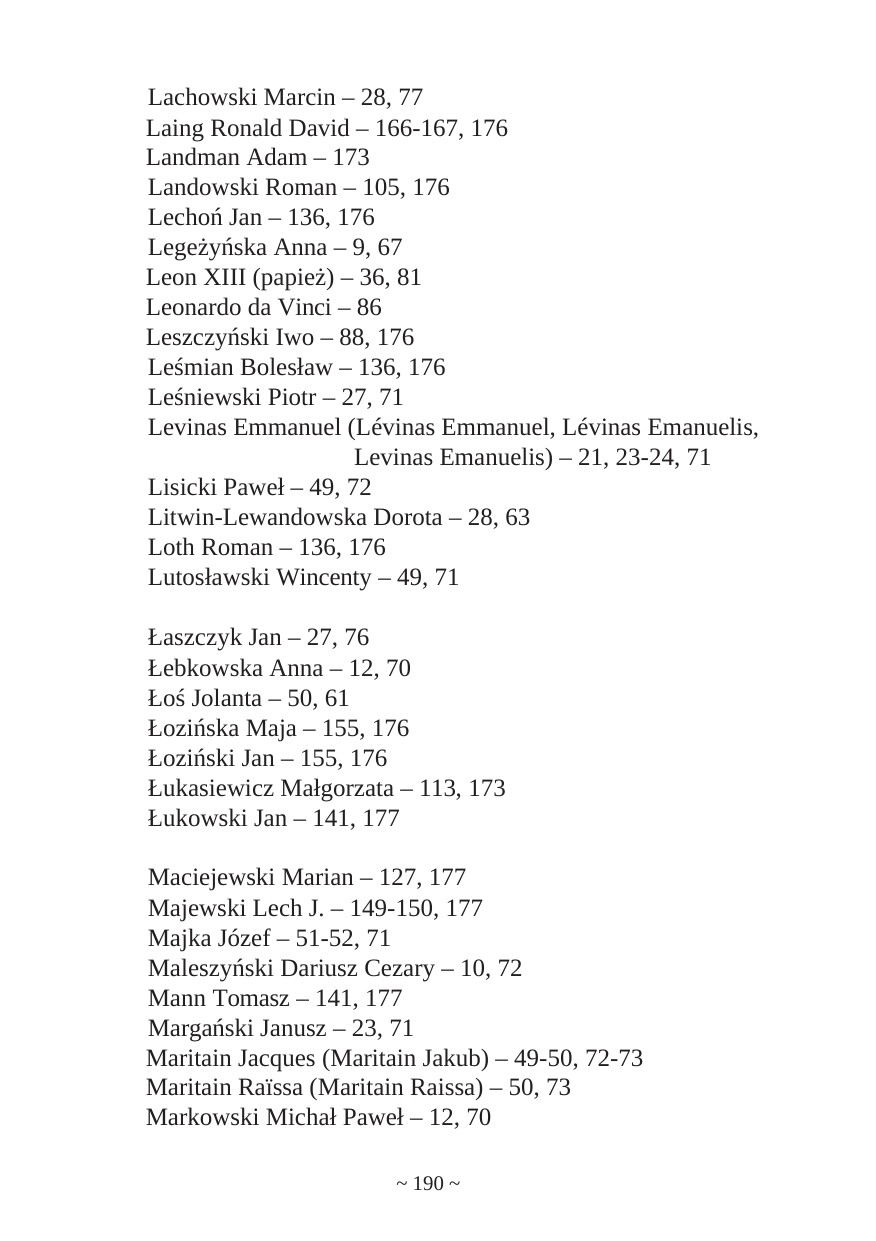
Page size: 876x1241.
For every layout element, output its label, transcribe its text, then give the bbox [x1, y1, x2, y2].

text Maritain Jacques (Maritain Jakub) – 49-50, 72-73 Maritain Raïssa (Maritain Raissa) – 50, 73 Markowski Michał Paweł – 12, 70 [146, 1043, 646, 1131]
text Lachowski Marcin – 28, 77 [148, 84, 761, 111]
text Leśniewski Piotr – 27, 71 [148, 382, 761, 411]
text Lechoń Jan – 136, 176 [148, 202, 761, 231]
text Landowski Roman – 105, 176 [148, 172, 761, 201]
text Lutosławski Wincenty – 49, 71 [148, 562, 761, 591]
text Maleszyński Dariusz Cezary – 10, 72 [148, 953, 647, 981]
text Majka Józef – 51-52, 71 [148, 923, 647, 951]
text Laing Ronald David – 166-167, 176 Landman Adam – 173 [146, 113, 510, 171]
text Loth Roman – 136, 176 [148, 532, 761, 561]
text Lisicki Paweł – 49, 72 [148, 472, 761, 501]
text Levinas Emanuelis) – 21, 23-24, 71 [354, 442, 761, 471]
text Łozińska Maja – 155, 176 [148, 713, 508, 741]
text Łukasiewicz Małgorzata – 113, 173 [148, 773, 508, 801]
text Maciejewski Marian – 127, 177 [148, 864, 647, 891]
text Łoziński Jan – 155, 176 [148, 743, 508, 771]
text Łukowski Jan – 141, 177 [148, 803, 508, 831]
text Majewski Lech J. – 149-150, 177 [148, 893, 647, 921]
text Litwin-Lewandowska Dorota – 28, 63 [148, 502, 761, 531]
text Leon XIII (papież) – 36, 81 Leonardo da Vinci – 86 Leszczyński Iwo – 88, 176 [146, 262, 424, 351]
text Levinas Emmanuel (Lévinas Emmanuel, Lévinas Emanuelis, [148, 412, 761, 441]
text Mann Tomasz – 141, 177 [148, 983, 647, 1011]
text Łoś Jolanta – 50, 61 [148, 683, 508, 711]
text ~ 190 ~ [396, 1172, 462, 1196]
text Legeżyńska Anna – 9, 67 [148, 232, 761, 261]
text Margański Janusz – 23, 71 [148, 1013, 647, 1041]
text Łebkowska Anna – 12, 70 [148, 653, 508, 681]
text Leśmian Bolesław – 136, 176 [148, 352, 761, 381]
text Łaszczyk Jan – 27, 76 [148, 624, 508, 651]
